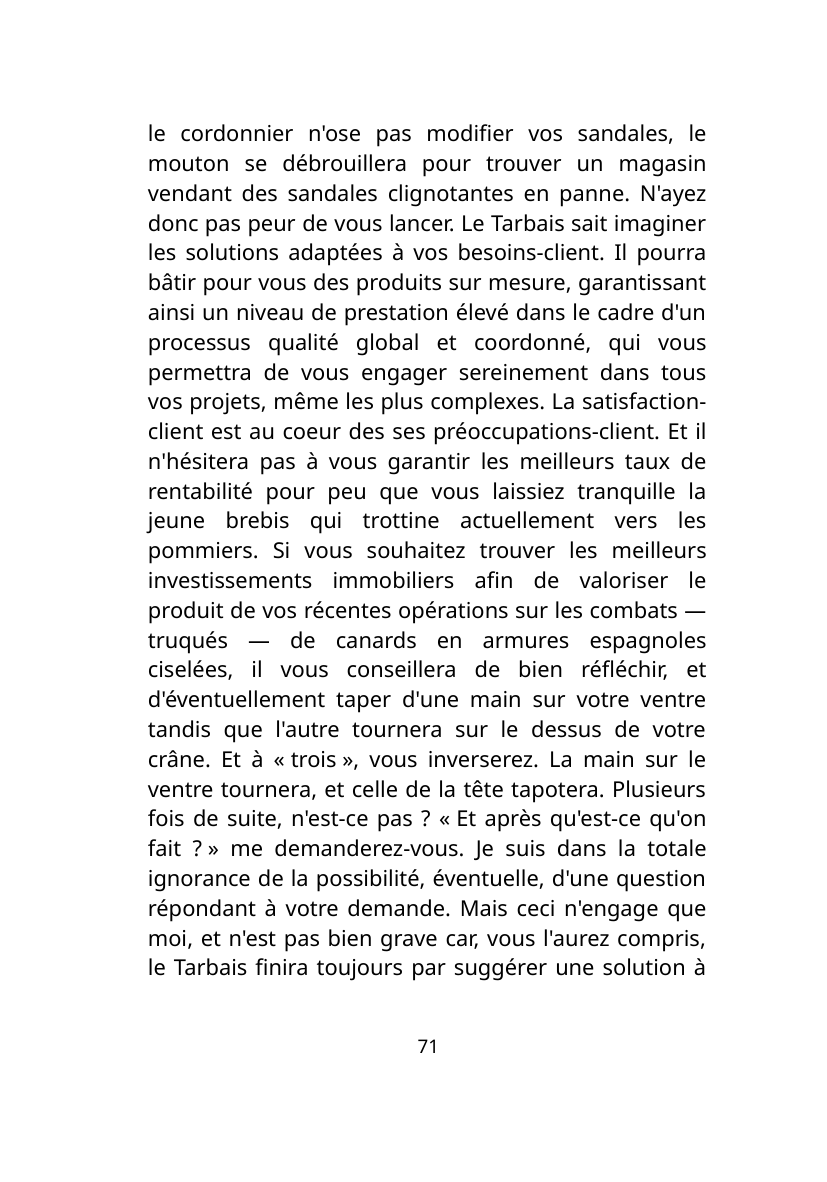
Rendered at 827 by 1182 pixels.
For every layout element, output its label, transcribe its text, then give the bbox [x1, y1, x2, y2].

text le cordonnier n'ose pas modifier vos sandales, le mouton se débrouillera pour trouver un magasin vendant des sandales clignotantes en panne. N'ayez donc pas peur de vous lancer. Le Tarbais sait imaginer les solutions adaptées à vos besoins-client. Il pourra bâtir pour vous des produits sur mesure, garantissant ainsi un niveau de prestation élevé dans le cadre d'un processus qualité global et coordonné, qui vous permettra de vous engager sereinement dans tous vos projets, même les plus complexes. La satisfaction-client est au coeur des ses préoccupations-client. Et il n'hésitera pas à vous garantir les meilleurs taux de rentabilité pour peu que vous laissiez tranquille la jeune brebis qui trottine actuellement vers les pommiers. Si vous souhaitez trouver les meilleurs investissements immobiliers afin de valoriser le produit de vos récentes opérations sur les combats — truqués — de canards en armures espagnoles ciselées, il vous conseillera de bien réfléchir, et d'éventuellement taper d'une main sur votre ventre tandis que l'autre tournera sur le dessus de votre crâne. Et à « trois », vous inverserez. La main sur le ventre tournera, et celle de la tête tapotera. Plusieurs fois de suite, n'est-ce pas ? « Et après qu'est-ce qu'on fait ? » me demanderez-vous. Je suis dans la totale ignorance de la possibilité, éventuelle, d'une question répondant à votre demande. Mais ceci n'engage que moi, et n'est pas bien grave car, vous l'aurez compris, le Tarbais finira toujours par suggérer une solution à [148, 118, 707, 982]
